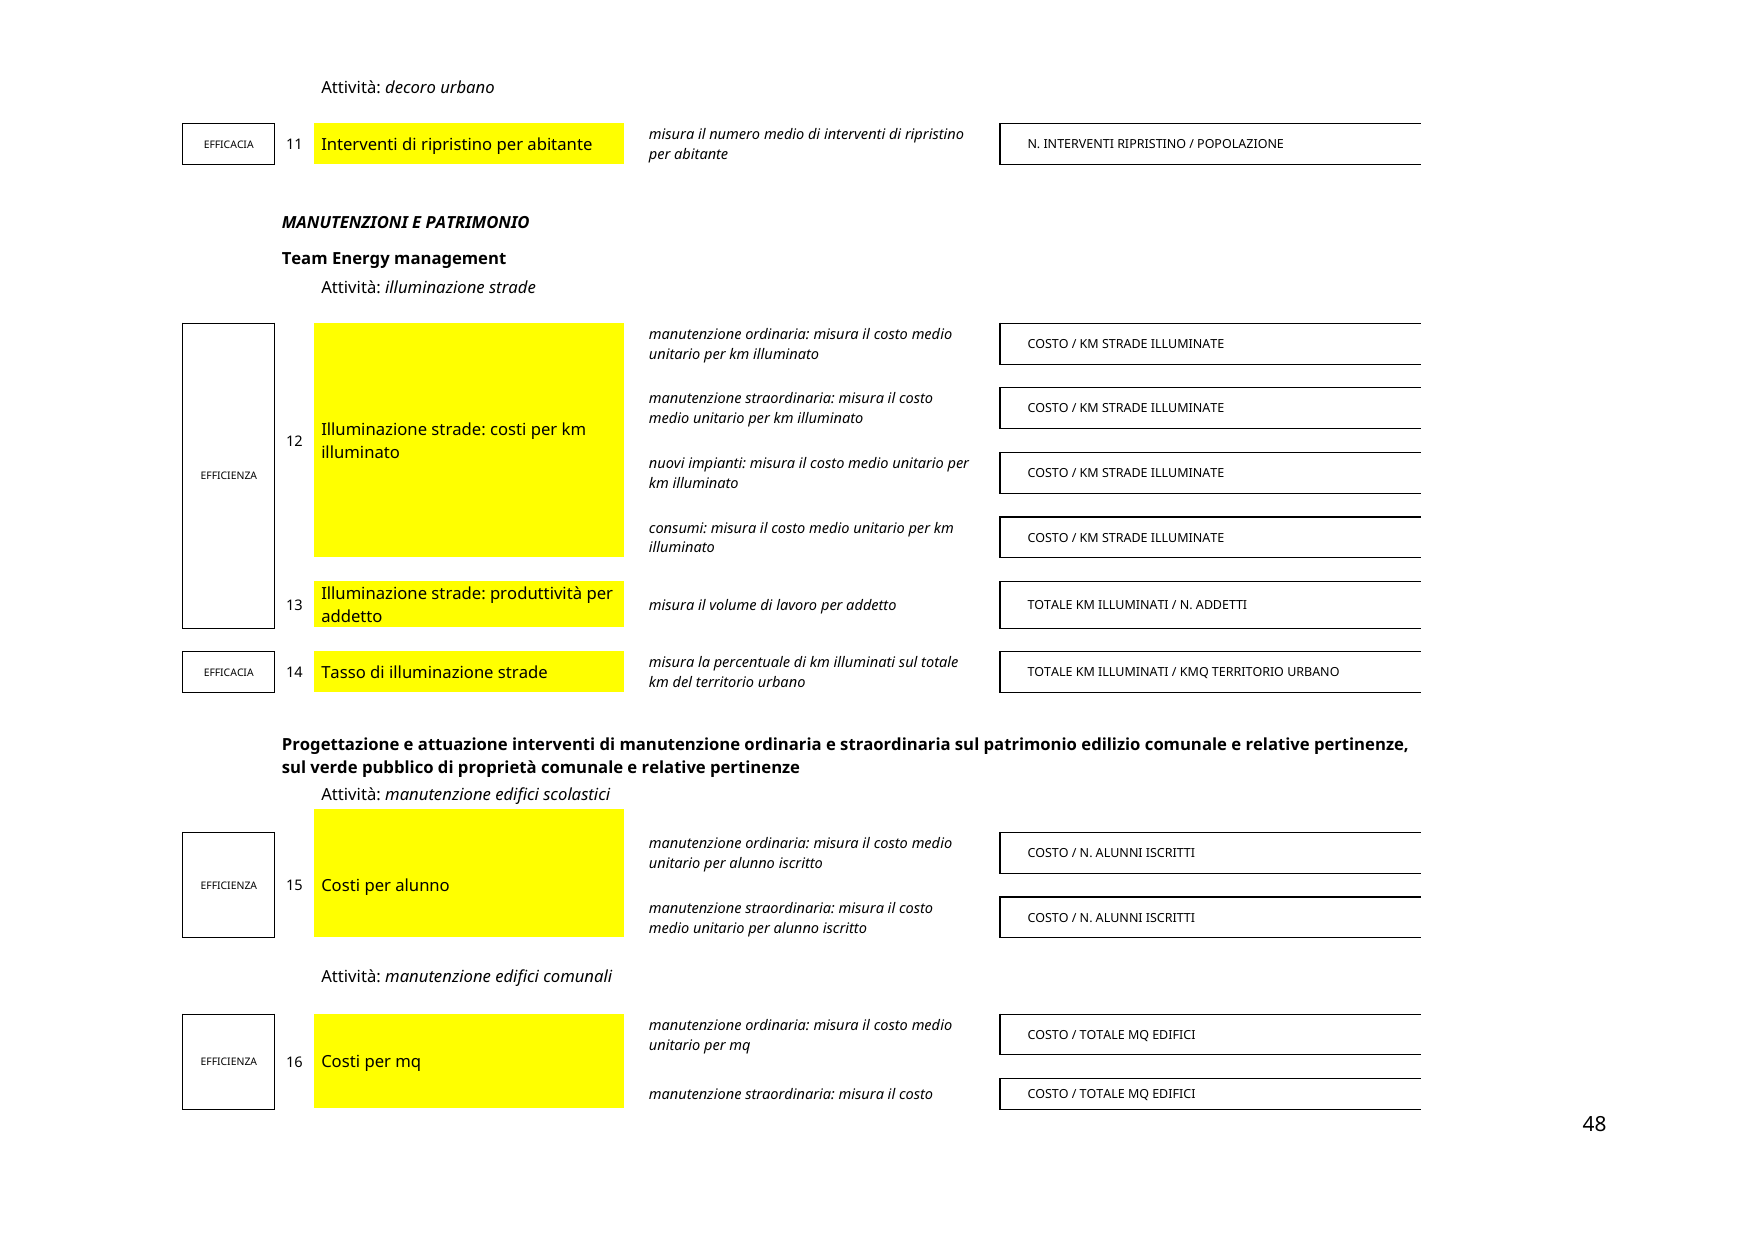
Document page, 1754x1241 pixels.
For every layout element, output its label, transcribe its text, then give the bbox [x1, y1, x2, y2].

table_cell [1020, 991, 1421, 1013]
table_cell [274, 937, 314, 961]
table_cell [624, 164, 641, 201]
table_cell [1001, 582, 1020, 627]
table_cell Illuminazione strade: produttività per addetto [314, 581, 624, 627]
table_cell [624, 516, 641, 557]
table_cell [641, 164, 983, 201]
table_cell Team Energy management [274, 242, 1421, 273]
table_cell [624, 100, 641, 123]
table_cell [641, 300, 983, 323]
table_cell [183, 693, 274, 731]
table_cell [983, 581, 999, 627]
table_cell [983, 1054, 1000, 1078]
table_cell [624, 123, 641, 164]
table_cell [983, 493, 1000, 516]
table_cell [983, 201, 1000, 242]
table_cell [1020, 300, 1421, 323]
table_cell 15 [275, 832, 314, 937]
table_cell [983, 100, 1000, 123]
table_cell COSTO / KM STRADE ILLUMINATE [1020, 324, 1421, 363]
table_cell [274, 809, 314, 832]
table_cell [641, 873, 983, 896]
table_cell [314, 300, 624, 323]
table_cell [983, 628, 1000, 651]
table_cell [624, 1078, 641, 1108]
table_cell [1000, 1055, 1020, 1078]
table_cell [624, 628, 641, 651]
table_cell [641, 201, 983, 242]
table_cell [624, 651, 641, 692]
table_cell [624, 300, 641, 323]
table_cell [183, 991, 274, 1013]
table_cell manutenzione straordinaria: misura il costo medio unitario per alunno iscritto [641, 896, 983, 937]
table_cell EFFICIENZA [183, 324, 274, 627]
table_cell [1000, 558, 1020, 581]
table_cell [274, 961, 314, 991]
table_cell [183, 300, 274, 323]
table_cell [314, 809, 624, 832]
table_cell 13 [275, 581, 314, 627]
table_cell [624, 896, 641, 937]
table_cell [641, 100, 983, 123]
table_cell [641, 628, 983, 651]
table_cell [1000, 429, 1020, 452]
table_cell [1000, 693, 1020, 731]
table_cell [1001, 833, 1020, 873]
table_cell [983, 452, 999, 493]
table_cell Attività: manutenzione edifici scolastici [314, 780, 983, 809]
table_cell [624, 1054, 641, 1078]
table_cell manutenzione straordinaria: misura il costo [641, 1078, 983, 1108]
table_cell [1020, 938, 1421, 961]
table_cell [1001, 1015, 1020, 1054]
table_cell [1000, 300, 1020, 323]
table_cell [1000, 494, 1020, 516]
table_cell [1000, 874, 1020, 896]
table_cell [183, 100, 274, 123]
table_cell [641, 692, 983, 731]
table_cell [183, 273, 274, 300]
table_cell [1001, 652, 1020, 692]
table_cell manutenzione ordinaria: misura il costo medio unitario per mq [641, 1014, 983, 1054]
table_cell [983, 832, 999, 873]
table_cell [1000, 961, 1020, 991]
table_cell manutenzione straordinaria: misura il costo medio unitario per km illuminato [641, 387, 983, 428]
table_cell EFFICACIA [183, 124, 274, 164]
table_cell [183, 938, 274, 961]
table_cell [183, 201, 274, 242]
table_cell N. INTERVENTI RIPRISTINO / POPOLAZIONE [1020, 124, 1421, 164]
table_cell [983, 937, 1000, 961]
table_cell Costi per alunno [314, 832, 624, 937]
table_cell [1001, 1079, 1020, 1108]
table_cell [274, 628, 314, 651]
table_cell [983, 364, 1000, 387]
table_cell [983, 164, 1000, 201]
table_cell [274, 692, 314, 731]
table_cell [983, 651, 999, 692]
table_cell [624, 832, 641, 873]
table_cell [983, 809, 1000, 832]
table_cell Illuminazione strade: costi per km illuminato [314, 323, 624, 557]
table_cell Interventi di ripristino per abitante [314, 123, 624, 164]
table_cell [1000, 100, 1020, 123]
table_cell COSTO / TOTALE MQ EDIFICI [1020, 1015, 1421, 1054]
table_cell [983, 273, 1000, 300]
table_cell [275, 557, 314, 581]
table_cell [1020, 693, 1421, 731]
table_cell [624, 452, 641, 493]
table_cell [1020, 558, 1421, 581]
table_cell [1000, 165, 1020, 201]
table_cell [983, 387, 999, 428]
table_cell [624, 991, 641, 1013]
table_cell 12 [275, 323, 314, 557]
table_cell [983, 1078, 999, 1108]
table_cell [1020, 273, 1421, 300]
table_cell [1001, 898, 1020, 937]
table_cell misura il numero medio di interventi di ripristino per abitante [641, 123, 983, 164]
table_cell [624, 937, 641, 961]
table_cell [274, 780, 314, 809]
table_cell [1020, 100, 1421, 123]
table_cell [274, 273, 314, 300]
table_cell misura il volume di lavoro per addetto [641, 581, 983, 627]
table_cell [274, 74, 314, 100]
table_cell [983, 300, 1000, 323]
table_cell MANUTENZIONI E PATRIMONIO [274, 201, 624, 242]
table_cell EFFICIENZA [183, 833, 274, 937]
table_cell [624, 557, 641, 581]
table_cell COSTO / KM STRADE ILLUMINATE [1020, 518, 1421, 557]
table_cell [624, 581, 641, 627]
table_cell [983, 991, 1000, 1013]
table_cell [1000, 201, 1020, 242]
table_cell [1001, 124, 1020, 164]
table_cell [1020, 201, 1421, 242]
table_cell 14 [275, 651, 314, 692]
table_cell [641, 493, 983, 516]
table_cell Attività: manutenzione edifici comunali [314, 961, 983, 991]
table_cell [641, 364, 983, 387]
table_cell [314, 628, 624, 651]
table_cell [624, 201, 641, 242]
table_cell [983, 896, 999, 937]
table_cell [183, 731, 274, 779]
table_cell [274, 300, 314, 323]
table_cell [624, 692, 641, 731]
table_cell [314, 937, 624, 961]
table_cell [183, 780, 274, 809]
table_cell [1000, 809, 1020, 832]
table_cell [1000, 273, 1020, 300]
table_cell COSTO / N. ALUNNI ISCRITTI [1020, 898, 1421, 937]
table_cell [314, 991, 624, 1013]
table_cell [641, 557, 983, 581]
table_cell [641, 428, 983, 452]
table_cell [1020, 365, 1421, 387]
table_cell [183, 629, 274, 651]
table_cell TOTALE KM ILLUMINATI / N. ADDETTI [1020, 582, 1421, 627]
table_cell nuovi impianti: misura il costo medio unitario per km illuminato [641, 452, 983, 493]
table_cell [1020, 165, 1421, 201]
table_cell [1000, 365, 1020, 387]
table_cell Attività: decoro urbano [314, 74, 1421, 100]
table_cell [1020, 961, 1421, 991]
table_cell [1001, 453, 1020, 493]
table_cell [983, 323, 999, 363]
table_cell Attività: illuminazione strade [314, 273, 983, 300]
table_cell [183, 961, 274, 991]
table_cell [624, 387, 641, 428]
table_cell [624, 428, 641, 452]
table_cell [983, 692, 1000, 731]
table_cell Tasso di illuminazione strade [314, 651, 624, 692]
table_cell 16 [275, 1014, 314, 1108]
table_cell [1020, 494, 1421, 516]
table_cell [1001, 518, 1020, 557]
table_cell [1001, 324, 1020, 363]
table_cell misura la percentuale di km illuminati sul totale km del territorio urbano [641, 651, 983, 692]
table_cell consumi: misura il costo medio unitario per km illuminato [641, 516, 983, 557]
table_cell [274, 164, 314, 201]
table_cell [1020, 874, 1421, 896]
table_cell [314, 100, 624, 123]
table_cell [183, 165, 274, 201]
table_cell [641, 937, 983, 961]
table_cell [1000, 780, 1020, 809]
table_cell [183, 809, 274, 832]
table_cell [983, 516, 999, 557]
table_cell [624, 873, 641, 896]
table_cell [1000, 629, 1020, 651]
table_cell EFFICACIA [183, 652, 274, 692]
table_cell [983, 1014, 999, 1054]
table_cell manutenzione ordinaria: misura il costo medio unitario per alunno iscritto [641, 832, 983, 873]
table_cell manutenzione ordinaria: misura il costo medio unitario per km illuminato [641, 323, 983, 363]
table_cell [183, 242, 274, 273]
table_cell [183, 74, 274, 100]
table_cell [624, 1014, 641, 1054]
table_cell [1000, 938, 1020, 961]
table_cell [1020, 629, 1421, 651]
table_cell [624, 493, 641, 516]
table_cell [624, 323, 641, 363]
table_cell COSTO / TOTALE MQ EDIFICI [1020, 1079, 1421, 1108]
table_cell [1020, 1055, 1421, 1078]
table_cell COSTO / KM STRADE ILLUMINATE [1020, 388, 1421, 428]
table_cell 11 [275, 123, 314, 164]
table_cell [274, 991, 314, 1013]
table_cell [314, 164, 624, 201]
table_cell EFFICIENZA [183, 1015, 274, 1108]
table_cell [314, 692, 624, 731]
table_cell [1020, 429, 1421, 452]
table_cell TOTALE KM ILLUMINATI / KMQ TERRITORIO URBANO [1020, 652, 1421, 692]
table_cell [624, 364, 641, 387]
table_cell [983, 123, 999, 164]
table_cell [314, 557, 624, 581]
table_cell COSTO / KM STRADE ILLUMINATE [1020, 453, 1421, 493]
table_cell Progettazione e attuazione interventi di manutenzione ordinaria e straordinaria sul patrimonio edilizio comunale e relative pertinenze, sul verde pubblico di proprietà comunale e relative pertinenze [274, 731, 1421, 779]
table_cell COSTO / N. ALUNNI ISCRITTI [1020, 833, 1421, 873]
table_cell [274, 100, 314, 123]
table_cell [624, 809, 641, 832]
table_cell [1020, 809, 1421, 832]
table_cell [641, 991, 983, 1013]
table_cell [983, 557, 1000, 581]
table_cell [1020, 780, 1421, 809]
table_cell [983, 873, 1000, 896]
table_cell [983, 780, 1000, 809]
table_cell [1001, 388, 1020, 428]
table_cell [641, 809, 983, 832]
table_cell Costi per mq [314, 1014, 624, 1108]
table_cell [641, 1054, 983, 1078]
table_cell [983, 428, 1000, 452]
table_cell [983, 961, 1000, 991]
table_cell [1000, 991, 1020, 1013]
